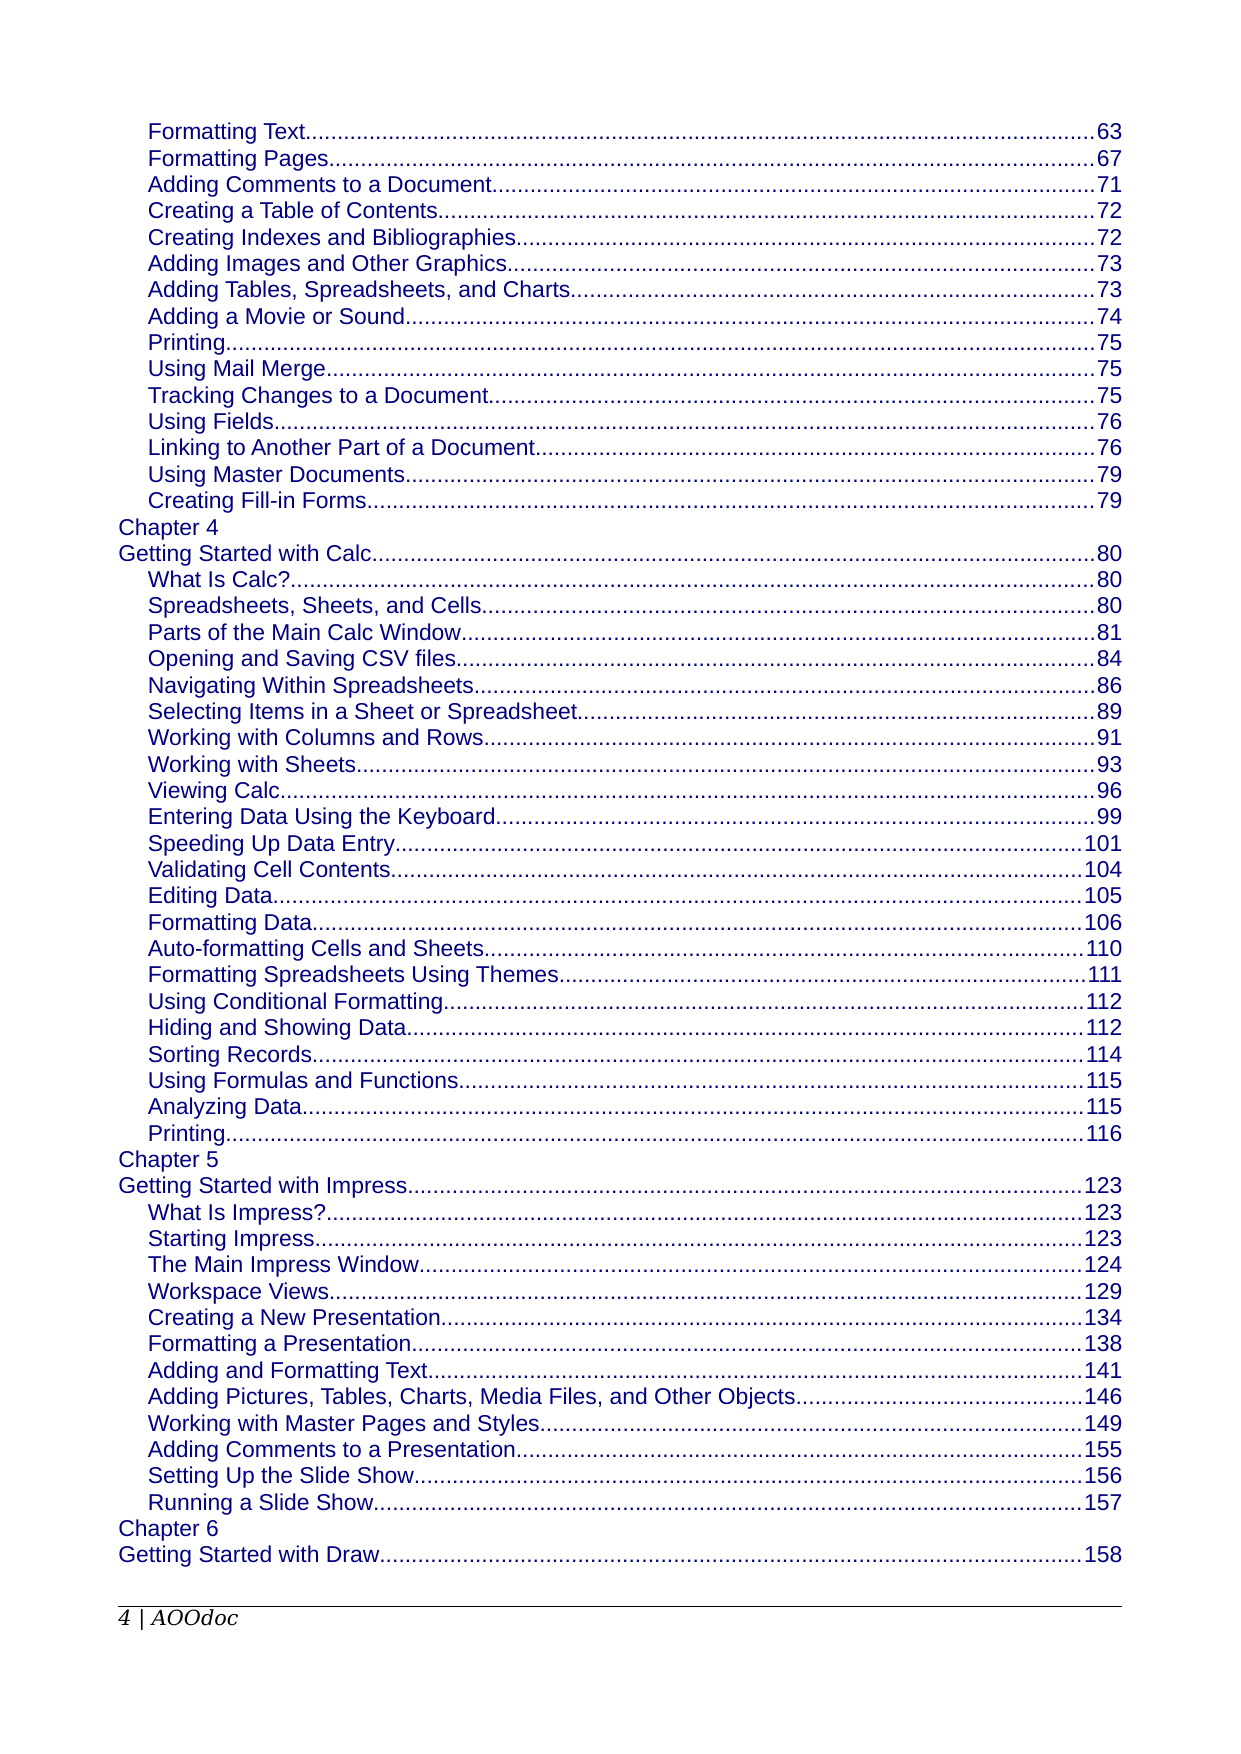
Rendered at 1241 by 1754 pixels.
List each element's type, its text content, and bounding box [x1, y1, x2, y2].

text Chapter 4 Getting Started with Calc 80 [118, 513, 1122, 566]
text Auto-formatting Cells and Sheets 110 [148, 935, 1122, 961]
text Adding Pictures, Tables, Charts, Media Files, and Other Objects 146 [148, 1383, 1122, 1409]
text Workspace Views 129 [148, 1278, 1122, 1304]
text Printing 75 [148, 329, 1122, 355]
text Creating Fill-in Forms 79 [148, 487, 1122, 513]
text Validating Cell Contents 104 [148, 856, 1122, 882]
text Entering Data Using the Keyboard 99 [148, 803, 1122, 830]
text Parts of the Main Calc Window 81 [148, 619, 1122, 645]
text Linking to Another Part of a Document 76 [148, 434, 1122, 461]
text Using Master Documents 79 [148, 461, 1122, 487]
text Adding Comments to a Presentation 155 [148, 1436, 1122, 1462]
text What Is Calc? 80 [148, 566, 1122, 592]
text Formatting Text 63 [148, 118, 1122, 144]
text Creating a New Presentation 134 [148, 1304, 1122, 1330]
text Opening and Saving CSV files 84 [148, 645, 1122, 672]
text Using Conditional Formatting 112 [148, 988, 1122, 1014]
text Working with Master Pages and Styles 149 [148, 1409, 1122, 1436]
text Adding Images and Other Graphics 73 [148, 250, 1122, 276]
text Working with Sheets 93 [148, 751, 1122, 777]
text Adding Tables, Spreadsheets, and Charts 73 [148, 276, 1122, 303]
text Formatting Data 106 [148, 909, 1122, 935]
text Formatting Spreadsheets Using Themes 111 [148, 961, 1122, 988]
text Spreadsheets, Sheets, and Cells 80 [148, 592, 1122, 619]
text Speeding Up Data Entry 101 [148, 830, 1122, 856]
text Selecting Items in a Sheet or Spreadsheet 89 [148, 698, 1122, 724]
text Navigating Within Spreadsheets 86 [148, 672, 1122, 698]
text Working with Columns and Rows 91 [148, 724, 1122, 751]
text Tracking Changes to a Document 75 [148, 382, 1122, 408]
text Starting Impress 123 [148, 1225, 1122, 1251]
text Running a Slide Show 157 [148, 1488, 1122, 1515]
text Adding and Formatting Text 141 [148, 1357, 1122, 1383]
text Adding a Movie or Sound 74 [148, 303, 1122, 329]
text Creating a Table of Contents 72 [148, 197, 1122, 223]
text What Is Impress? 123 [148, 1199, 1122, 1225]
text Using Mail Merge 75 [148, 355, 1122, 382]
text Formatting Pages 67 [148, 144, 1122, 171]
text Editing Data 105 [148, 882, 1122, 909]
text Adding Comments to a Document 71 [148, 171, 1122, 197]
text Chapter 5 Getting Started with Impress 123 [118, 1146, 1122, 1199]
text Setting Up the Slide Show 156 [148, 1462, 1122, 1488]
text Using Formulas and Functions 115 [148, 1067, 1122, 1093]
text Creating Indexes and Bibliographies 72 [148, 223, 1122, 250]
text Analyzing Data 115 [148, 1093, 1122, 1119]
text Sorting Records 114 [148, 1041, 1122, 1067]
text Hiding and Showing Data 112 [148, 1014, 1122, 1041]
text The Main Impress Window 124 [148, 1251, 1122, 1278]
text Formatting a Presentation 138 [148, 1330, 1122, 1357]
text Printing 116 [148, 1119, 1122, 1146]
text Viewing Calc 96 [148, 777, 1122, 803]
text Chapter 6 Getting Started with Draw 158 [118, 1515, 1122, 1568]
text Using Fields 76 [148, 408, 1122, 434]
